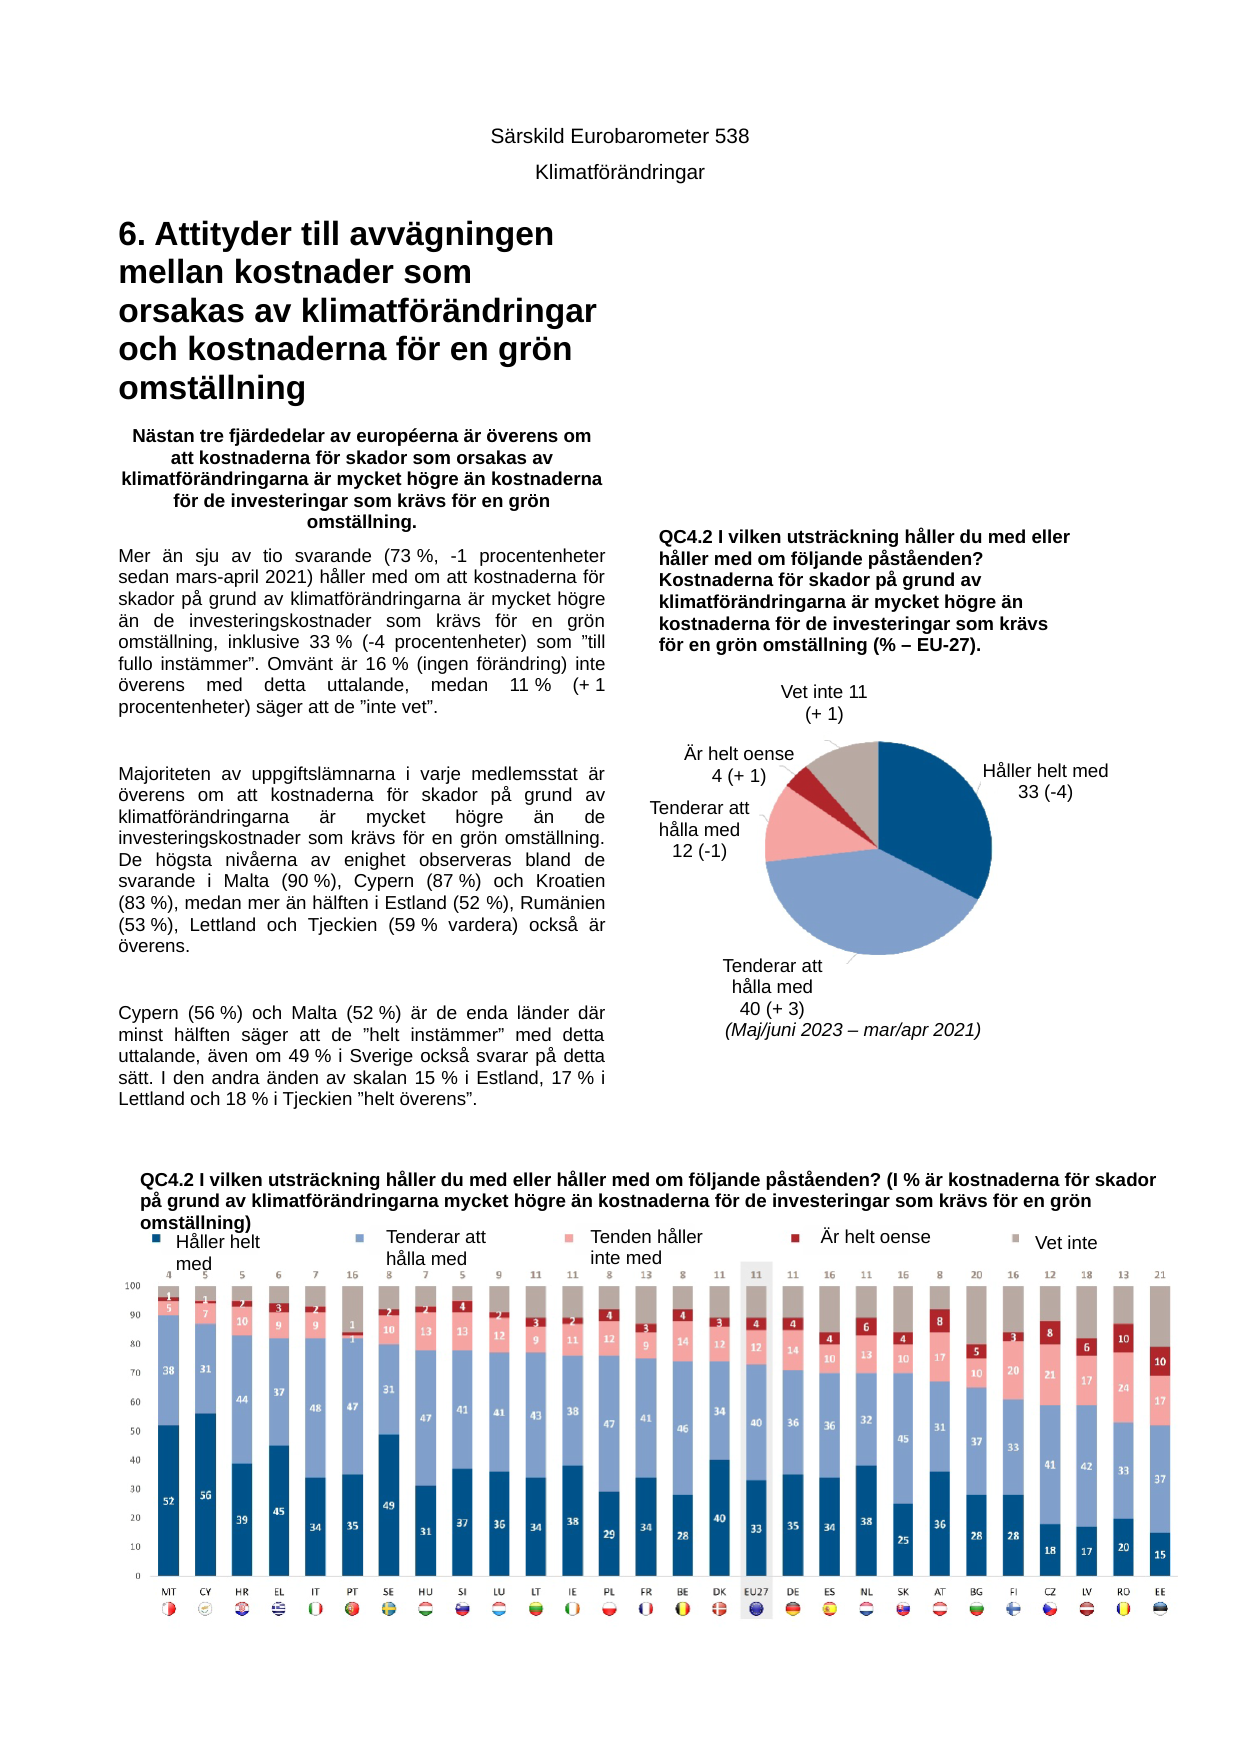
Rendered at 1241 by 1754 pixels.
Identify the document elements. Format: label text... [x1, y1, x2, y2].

text Majoriteten av uppgiftslämnarna i varje medlemsstat är överens om att kostnaderna för skador på grund av klimatförändringarna är mycket högre än de investeringskostnader som krävs för en grön omställning. De högsta nivåerna av enighet observeras bland de svarande i Malta (90 %), Cypern (87 %) och Kroatien (83 %), medan mer än hälften i Estland (52 %), Rumänien (53 %), Lettland och Tjeckien (59 % vardera) också är överens. [118, 762, 605, 957]
picture [138, 1214, 1019, 1255]
picture [118, 1257, 1178, 1638]
text Mer än sju av tio svarande (73 %, -1 procentenheter sedan mars-april 2021) håller med om att kostnaderna för skador på grund av klimatförändringarna är mycket högre än de investeringskostnader som krävs för en grön omställning, inklusive 33 % (-4 procentenheter) som ”till fullo instämmer”. Omvänt är 16 % (ingen förändring) inte överens med detta uttalande, medan 11 % (+ 1 procentenheter) säger att de ”inte vet”. [118, 545, 605, 717]
text Cypern (56 %) och Malta (52 %) är de enda länder där minst hälften säger att de ”helt instämmer” med detta uttalande, även om 49 % i Sverige också svarar på detta sätt. I den andra änden av skalan 15 % i Estland, 17 % i Lettland och 18 % i Tjeckien ”helt överens”. [118, 1002, 605, 1110]
text Nästan tre fjärdedelar av européerna är överens om att kostnaderna för skador som orsakas av klimatförändringarna är mycket högre än kostnaderna för de investeringar som krävs för en grön omställning. [118, 425, 605, 533]
subtitle 6. Attityder till avvägningen mellan kostnader som orsakas av klimatförändringar och kostnaderna för en grön omställning [118, 213, 605, 407]
picture [753, 731, 998, 964]
